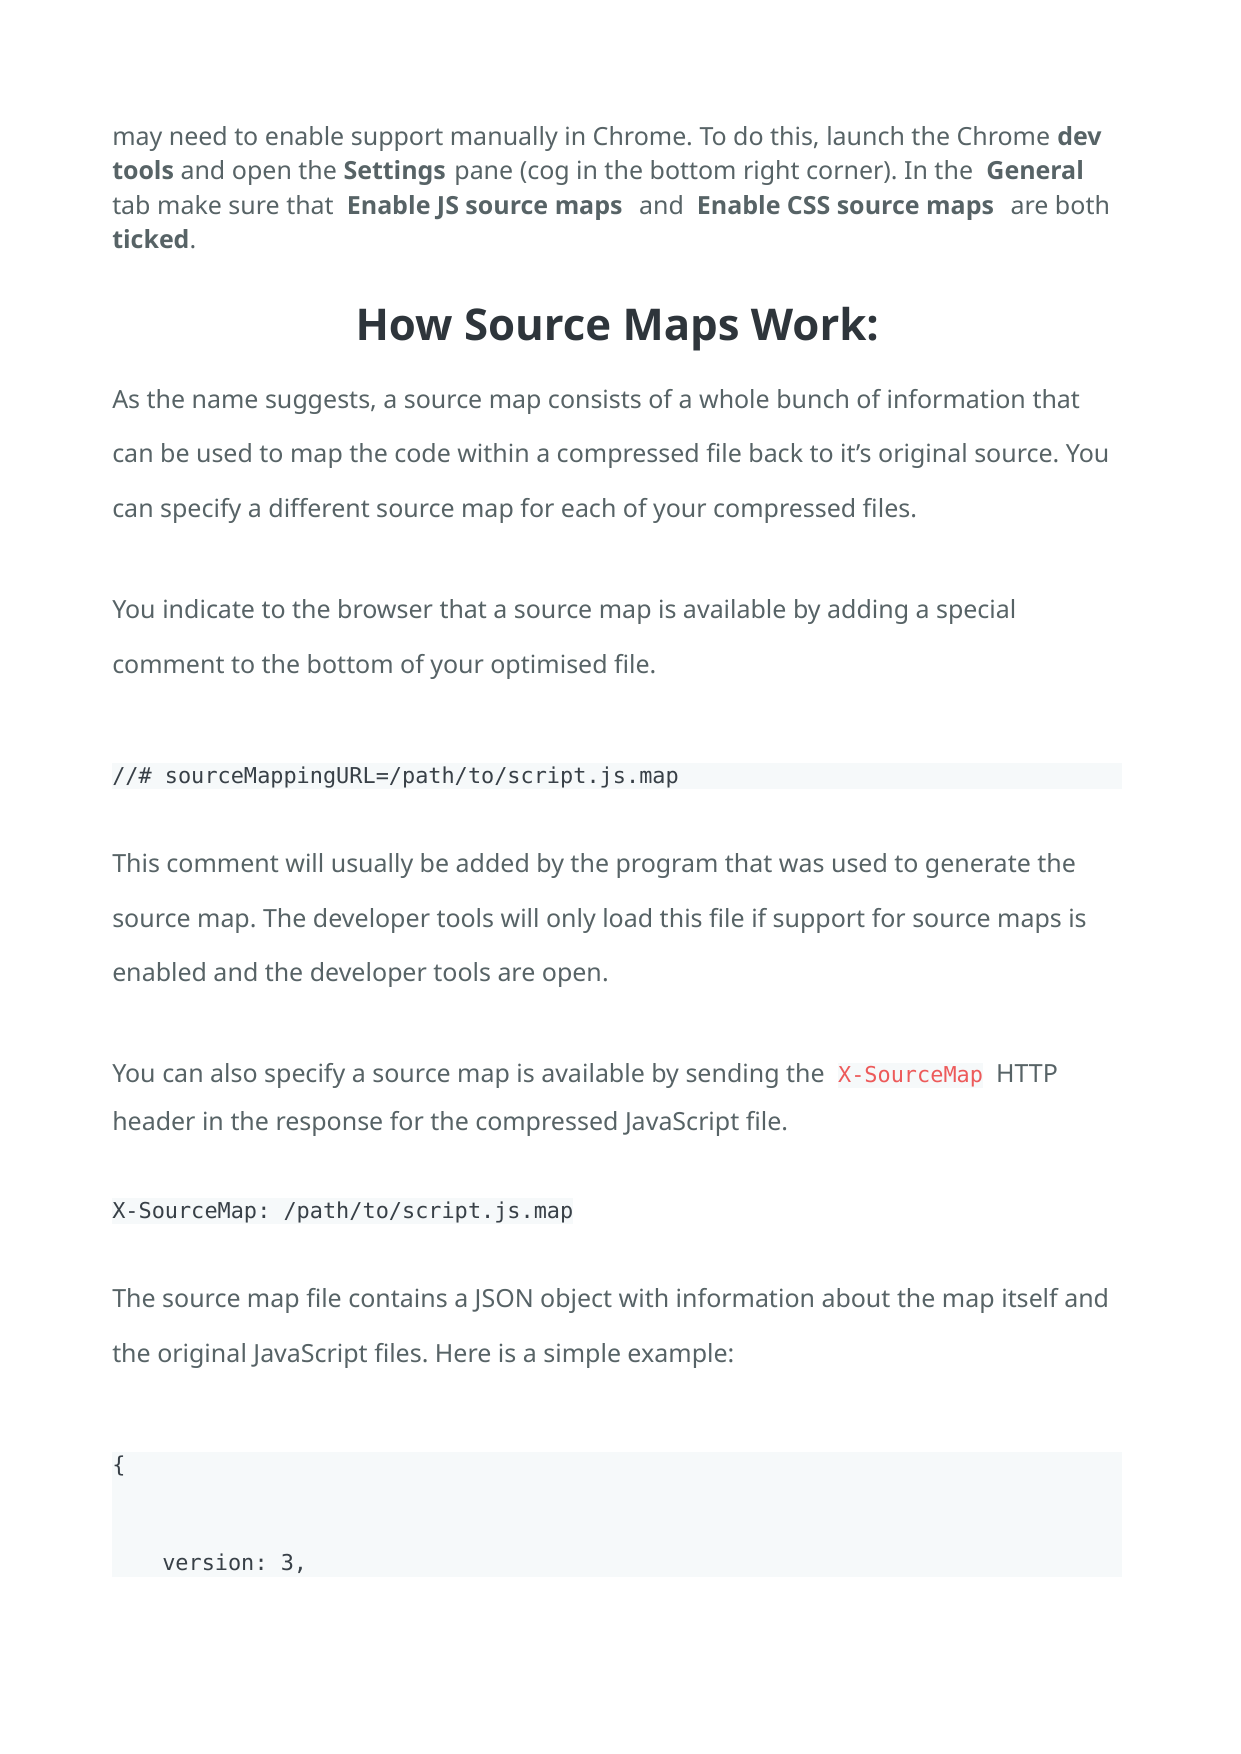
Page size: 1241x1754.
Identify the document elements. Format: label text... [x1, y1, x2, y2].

text //# sourceMappingURL=/path/to/script.js.map [112, 763, 1122, 789]
subtitle How Source Maps Work: [112, 294, 1122, 353]
text version: 3, [112, 1551, 1122, 1577]
text may need to enable support manually in Chrome. To do this, launch the Chrome dev tools and open the Settings pane (cog in the bottom right corner). In the General tab make sure that Enable JS source maps and Enable CSS source maps are both ticked. [112, 118, 1122, 256]
text { [112, 1452, 1122, 1478]
text X-SourceMap: /path/to/script.js.map [112, 1198, 1122, 1224]
text This comment will usually be added by the program that was used to generate the source map. The developer tools will only load this file if support for source maps is enabled and the developer tools are open. [112, 846, 1122, 989]
text You can also specify a source map is available by sending the X-SourceMap HTTP header in the response for the compressed JavaScript file. [112, 1056, 1122, 1138]
text As the name suggests, a source map consists of a whole bunch of information that can be used to map the code within a compressed file back to it’s original source. You can specify a different source map for each of your compressed files. [112, 381, 1122, 524]
text The source map file contains a JSON object with information about the map itself and the original JavaScript files. Here is a simple example: [112, 1281, 1122, 1369]
text You indicate to the browser that a source map is available by adding a special comment to the bottom of your optimised file. [112, 592, 1122, 680]
